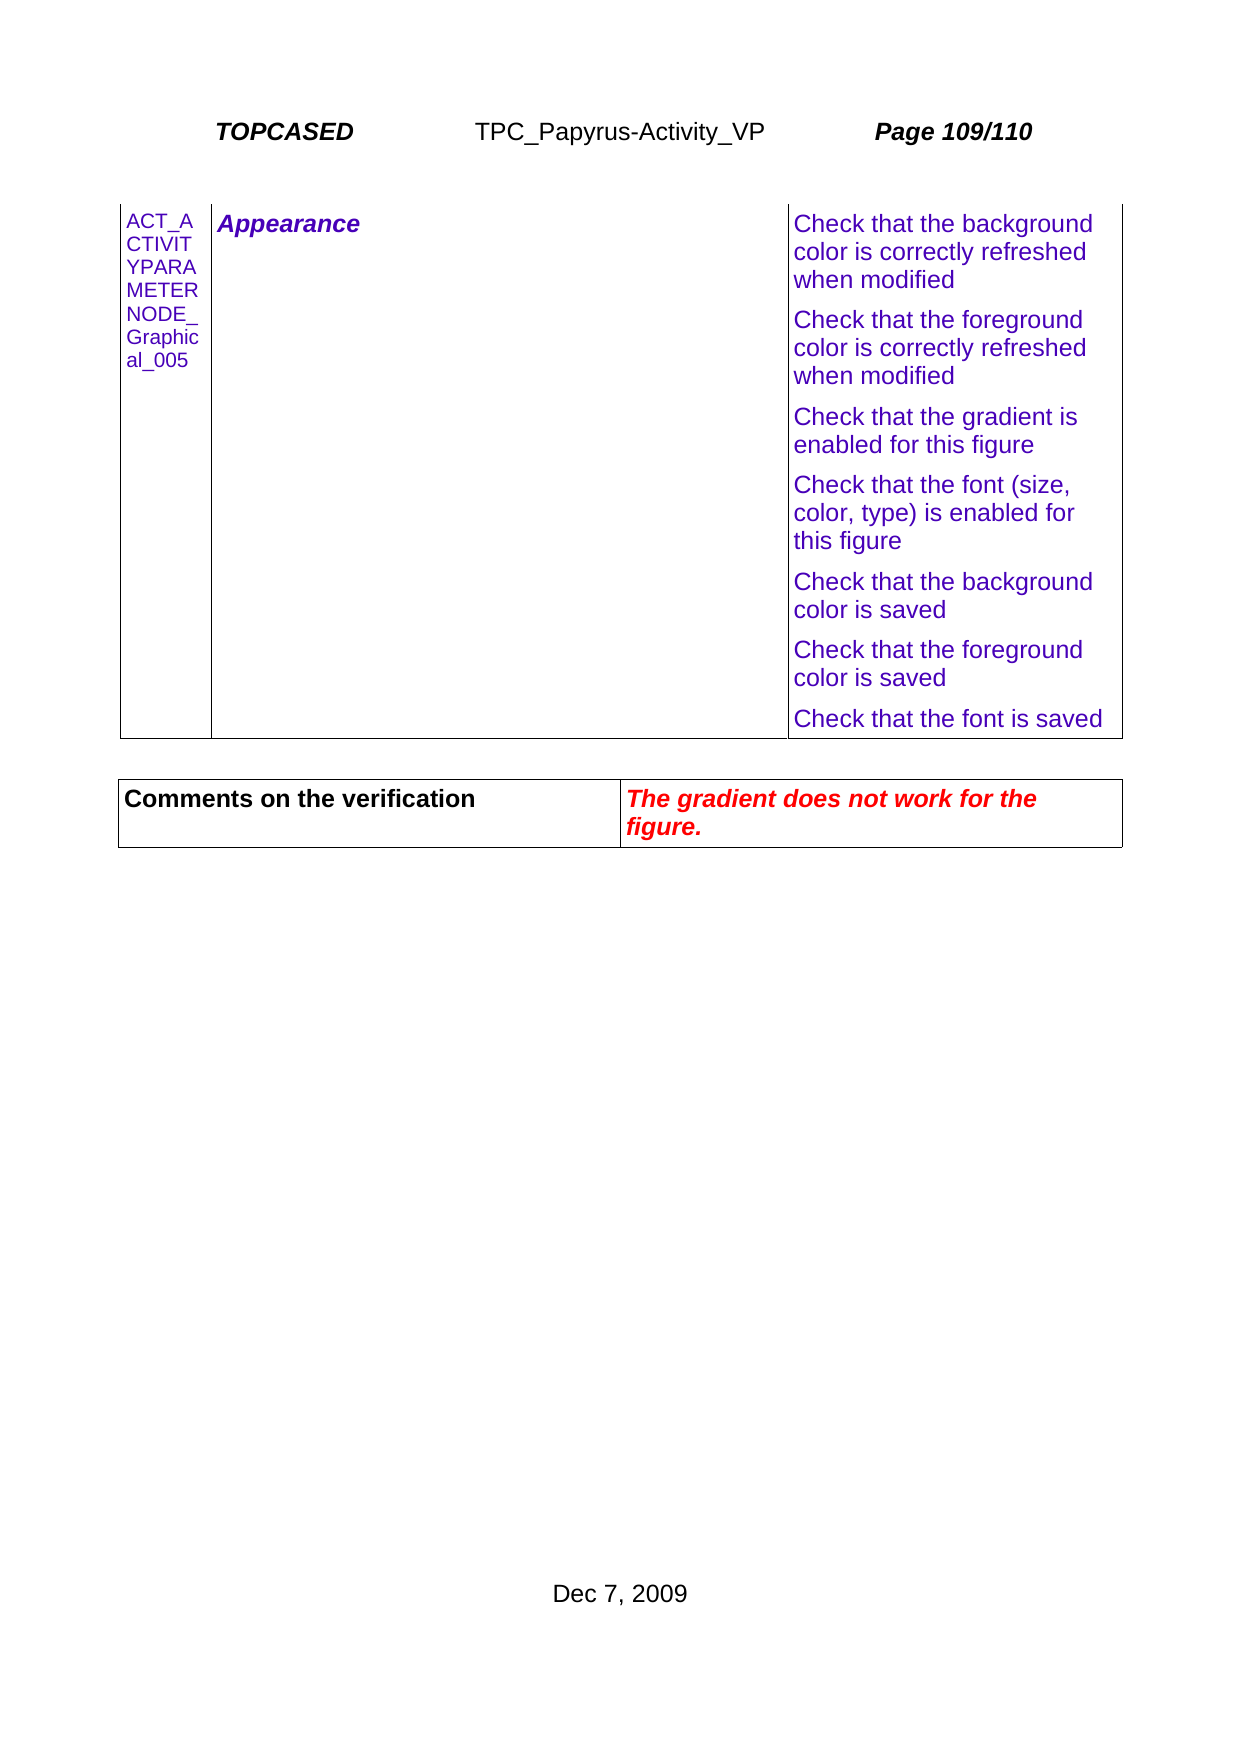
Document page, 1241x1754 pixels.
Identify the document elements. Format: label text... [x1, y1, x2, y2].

table_header The gradient does not work for the figure. [621, 780, 1122, 847]
table_cell Appearance [212, 204, 787, 738]
table_cell Check that the background color is correctly refreshed when modified Check that the foreground color is correctly refreshed when modified Check that the gradient is enabled for this figure Check that the font (size, color, type) is enabled for this figure Check that the background color is saved Check that the foreground color is saved Check that the font is saved [789, 204, 1122, 738]
table_header Comments on the verification [119, 780, 620, 847]
table_cell ACT_ACTIVITYPARAMETERNODE_Graphical_005 [121, 204, 211, 738]
